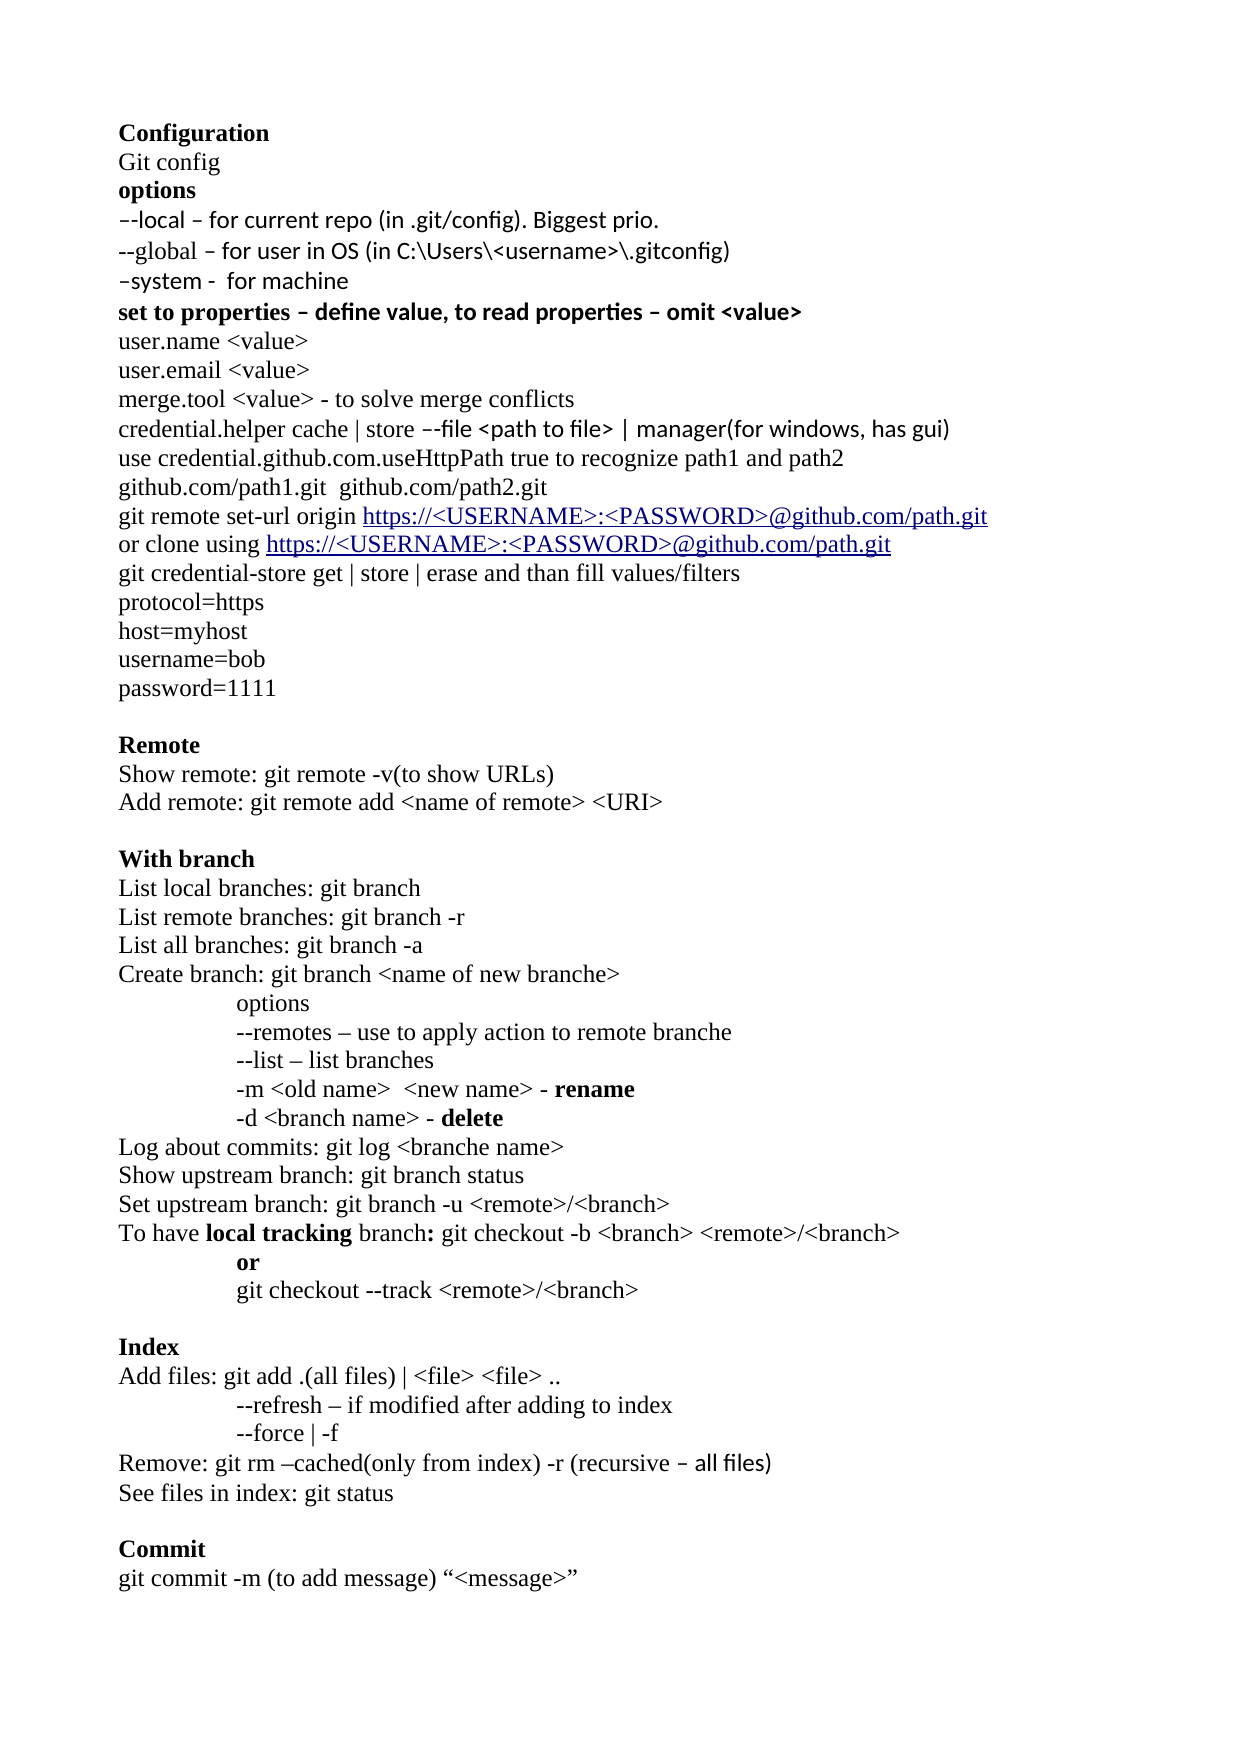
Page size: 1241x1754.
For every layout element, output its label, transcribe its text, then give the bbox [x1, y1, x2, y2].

text List local branches: git branch [118, 873, 1122, 902]
text List all branches: git branch -a [118, 931, 1122, 959]
text Remote [118, 730, 1122, 759]
text --remotes – use to apply action to remote branche [118, 1017, 1122, 1046]
text host=myhost [118, 616, 1122, 644]
text user.email <value> [118, 355, 1122, 384]
text options [118, 988, 1122, 1017]
text or [118, 1247, 1122, 1276]
text Index [118, 1332, 1122, 1361]
text Create branch: git branch <name of new branche> [118, 959, 1122, 988]
text git credential-store get | store | erase and than fill values/filters [118, 558, 1122, 587]
text –-local – for current repo (in .git/config). Biggest prio. [118, 204, 1122, 235]
text Show upstream branch: git branch status [118, 1161, 1122, 1189]
text user.name <value> [118, 326, 1122, 355]
text Set upstream branch: git branch -u <remote>/<branch> [118, 1189, 1122, 1218]
text git remote set-url origin https://<USERNAME>:<PASSWORD>@github.com/path.git [118, 501, 1122, 529]
text github.com/path1.git github.com/path2.git [118, 472, 1122, 501]
text Commit [118, 1534, 1122, 1563]
text Add files: git add .(all files) | <file> <file> .. [118, 1361, 1122, 1390]
text Log about commits: git log <branche name> [118, 1132, 1122, 1161]
text or clone using https://<USERNAME>:<PASSWORD>@github.com/path.git [118, 529, 1122, 558]
text git commit -m (to add message) “<message>” [118, 1563, 1122, 1592]
text Configuration [118, 118, 1122, 147]
text Git config [118, 147, 1122, 176]
text To have local tracking branch: git checkout -b <branch> <remote>/<branch> [118, 1218, 1122, 1247]
text --list – list branches [118, 1046, 1122, 1074]
text set to properties – define value, to read properties – omit <value> [118, 296, 1122, 326]
text -d <branch name> - delete [118, 1103, 1122, 1132]
text Add remote: git remote add <name of remote> <URI> [118, 787, 1122, 816]
text --refresh – if modified after adding to index [118, 1390, 1122, 1418]
text See files in index: git status [118, 1478, 1122, 1507]
text Remove: git rm –cached(only from index) -r (recursive – all files) [118, 1447, 1122, 1478]
text password=1111 [118, 673, 1122, 702]
text –system - for machine [118, 265, 1122, 296]
text use credential.github.com.useHttpPath true to recognize path1 and path2 [118, 443, 1122, 472]
text credential.helper cache | store –-file <path to file> | manager(for windows, has gui) [118, 413, 1122, 443]
text With branch [118, 844, 1122, 873]
text git checkout --track <remote>/<branch> [118, 1276, 1122, 1304]
text --global – for user in OS (in C:\Users\<username>\.gitconfig) [118, 235, 1122, 265]
text List remote branches: git branch -r [118, 902, 1122, 931]
text username=bob [118, 644, 1122, 673]
text protocol=https [118, 587, 1122, 616]
text --force | -f [118, 1418, 1122, 1447]
text options [118, 176, 1122, 204]
text merge.tool <value> - to solve merge conflicts [118, 384, 1122, 413]
text -m <old name> <new name> - rename [118, 1074, 1122, 1103]
text Show remote: git remote -v(to show URLs) [118, 759, 1122, 787]
